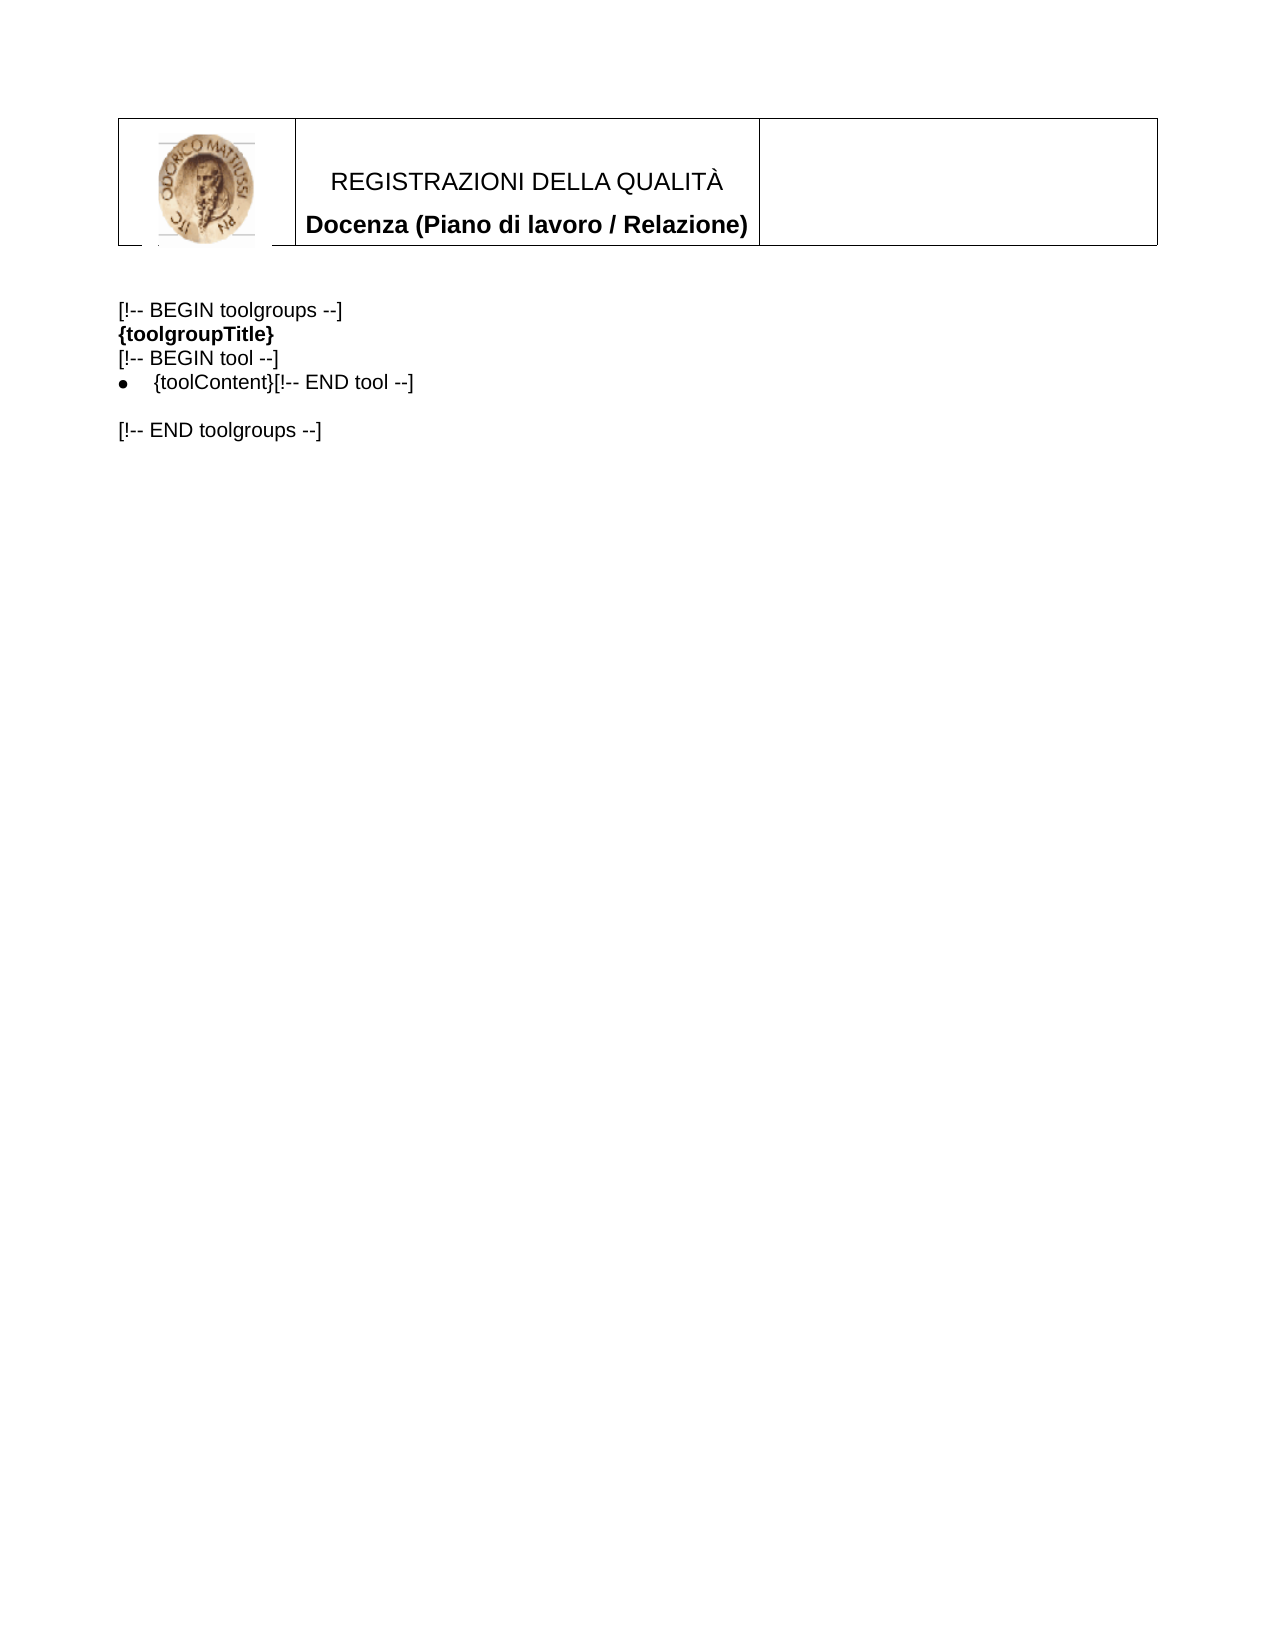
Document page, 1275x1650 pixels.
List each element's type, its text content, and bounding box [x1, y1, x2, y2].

text [!-- BEGIN tool --] [118, 346, 1157, 370]
text [!-- BEGIN toolgroups --] [118, 298, 1157, 322]
text  {toolContent}[!-- END tool --] [118, 370, 1157, 394]
text [!-- END toolgroups --] [118, 418, 1157, 442]
text {toolgroupTitle} [118, 322, 1157, 346]
picture [158, 133, 255, 248]
